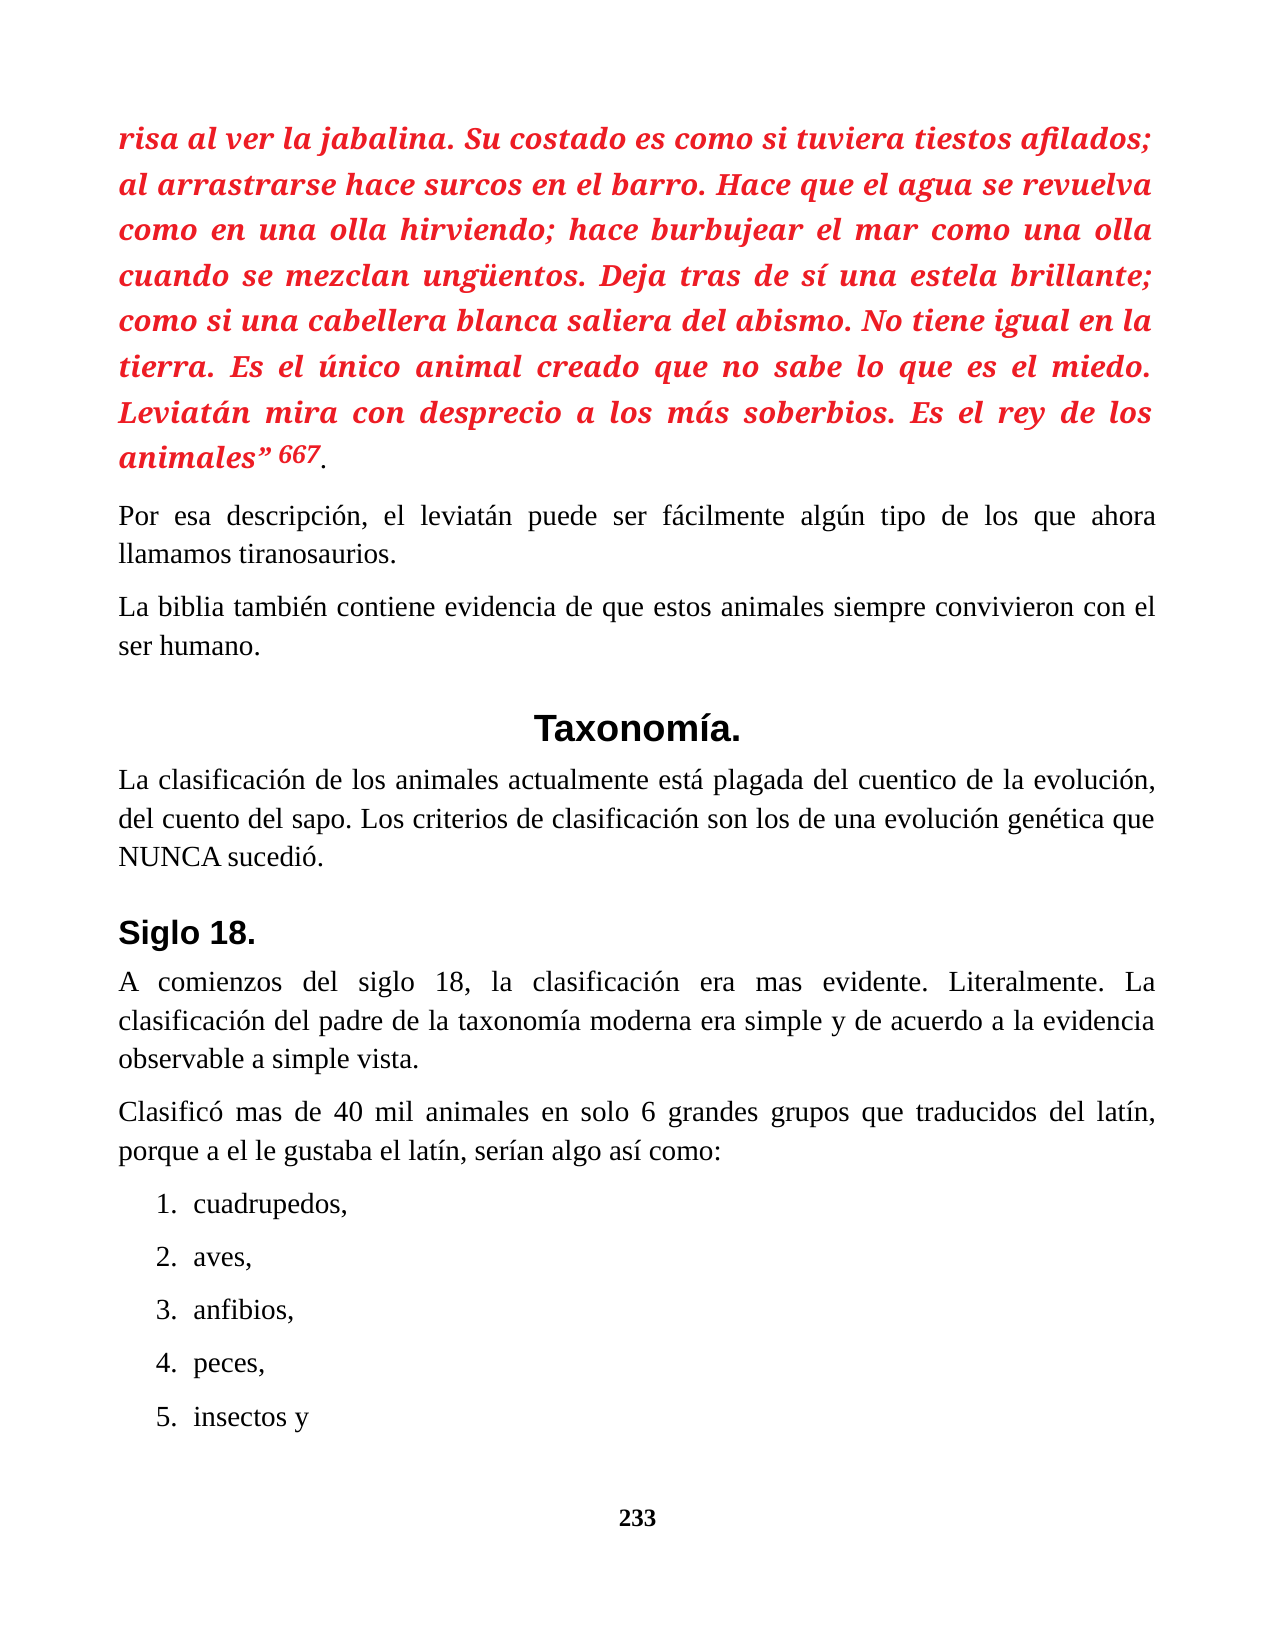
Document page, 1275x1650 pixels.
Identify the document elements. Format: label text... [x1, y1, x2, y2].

subtitle Taxonomía. [118, 706, 1157, 750]
list aves, [156, 1239, 1157, 1273]
list anfibios, [156, 1292, 1157, 1326]
subtitle Siglo 18. [118, 913, 1157, 952]
text La clasificación de los animales actualmente está plagada del cuentico de la evolución, del cuento del sapo. Los criterios de clasificación son los de una evolución genética que NUNCA sucedió. [118, 762, 1157, 873]
text Por esa descripción, el leviatán puede ser fácilmente algún tipo de los que ahora llamamos tiranosaurios. [118, 498, 1157, 570]
text La biblia también contiene evidencia de que estos animales siempre convivieron con el ser humano. [118, 589, 1157, 661]
text risa al ver la jabalina. Su costado es como si tuviera tiestos afilados; al arrastrarse hace surcos en el barro. Hace que el agua se revuelva como en una olla hirviendo; hace burbujear el mar como una olla cuando se mezclan ungüentos. Deja tras de sí una estela brillante; como si una cabellera blanca saliera del abismo. No tiene igual en la tierra. Es el único animal creado que no sabe lo que es el miedo. Leviatán mira con desprecio a los más soberbios. Es el rey de los animales” . [118, 118, 1157, 477]
list peces, [156, 1346, 1157, 1379]
list insectos y [156, 1399, 1157, 1432]
text Clasificó mas de 40 mil animales en solo 6 grandes grupos que traducidos del latín, porque a el le gustaba el latín, serían algo así como: [118, 1094, 1157, 1167]
text A comienzos del siglo 18, la clasificación era mas evidente. Literalmente. La clasificación del padre de la taxonomía moderna era simple y de acuerdo a la evidencia observable a simple vista. [118, 964, 1157, 1075]
list cuadrupedos, [156, 1186, 1157, 1220]
